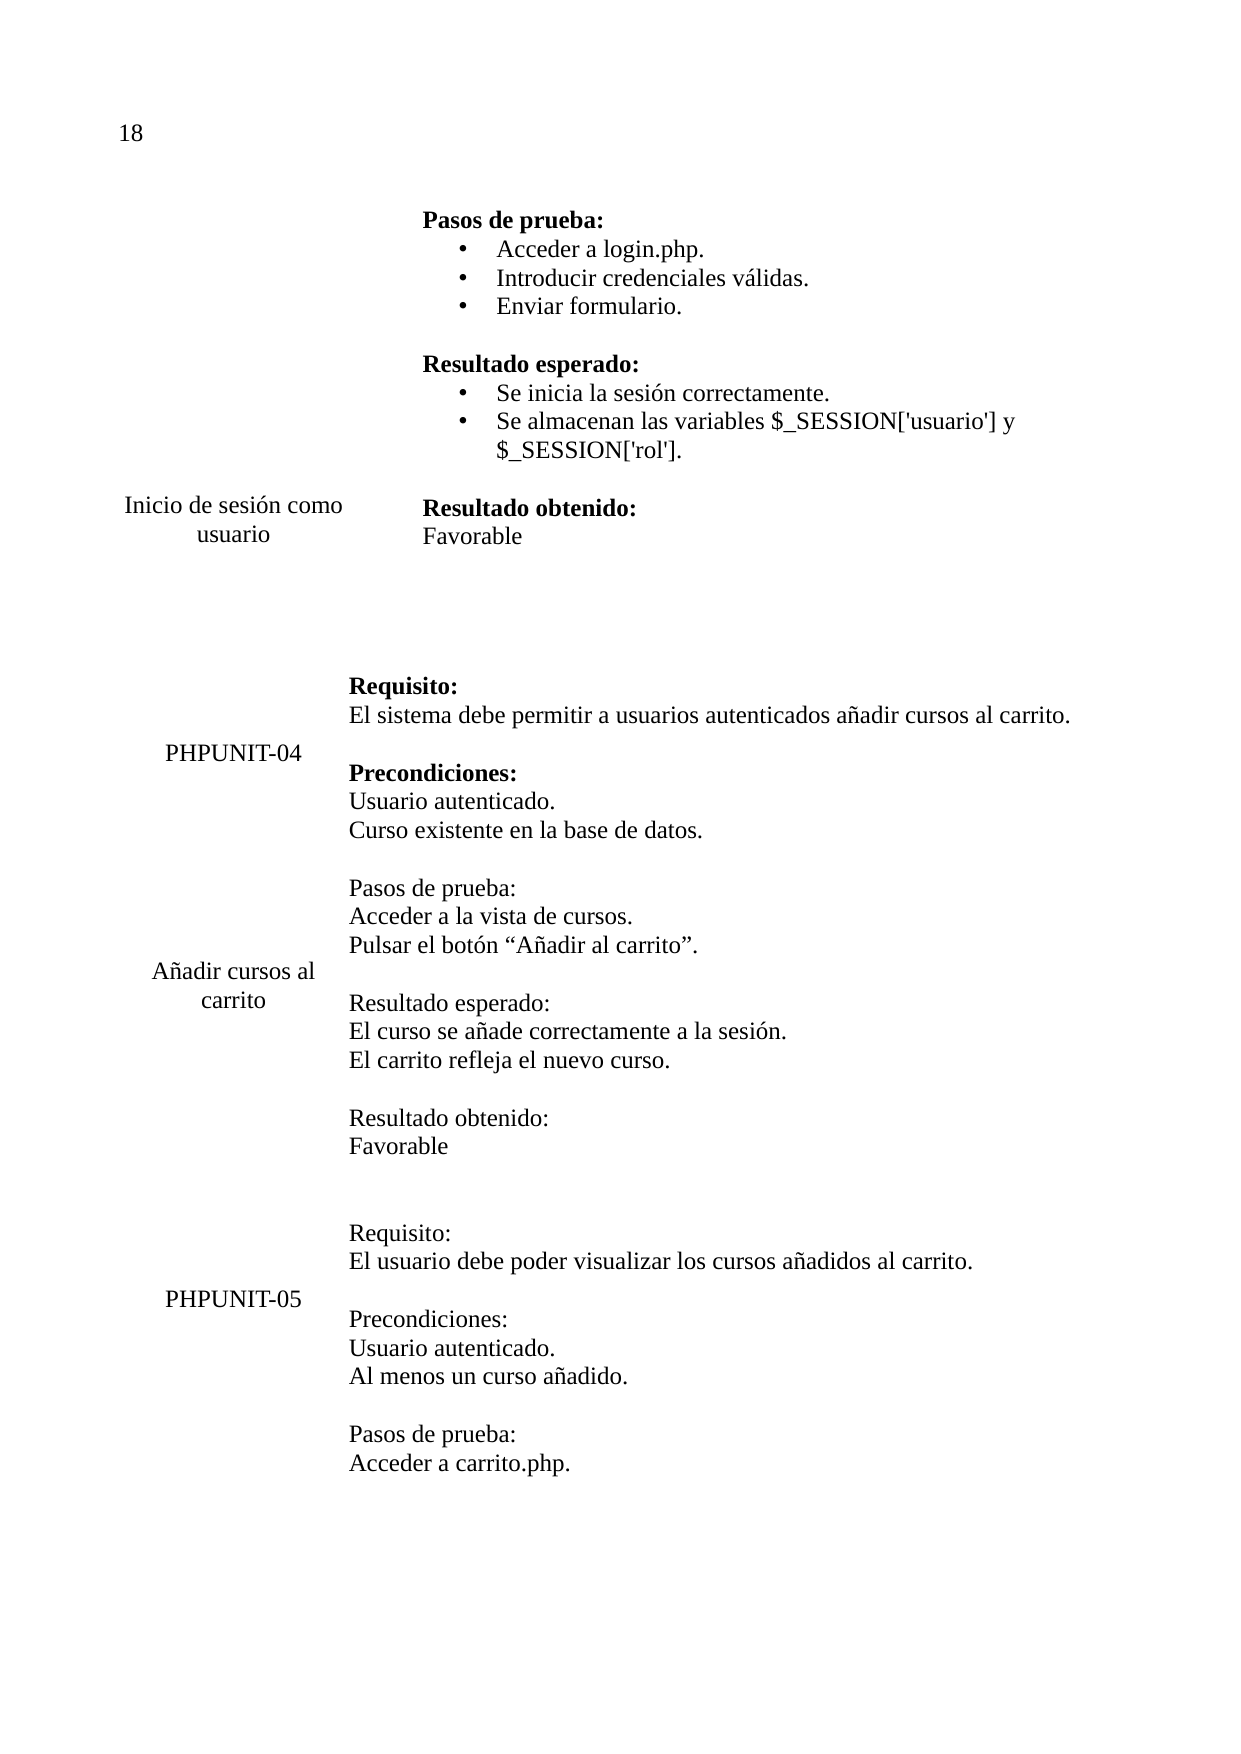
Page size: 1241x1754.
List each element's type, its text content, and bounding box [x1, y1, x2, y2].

table_cell Pasos de prueba: Acceder a login.php. Introducir credenciales válidas. Enviar formulario. Resultado esperado: Se inicia la sesión correctamente. Se almacenan las variables $_SESSION['usuario'] y $_SESSION['rol']. Resultado obtenido: Favorable [349, 176, 1122, 643]
table_cell Requisito: El usuario debe poder visualizar los cursos añadidos al carrito. Precondiciones: Usuario autenticado. Al menos un curso añadido. Pasos de prueba: Acceder a carrito.php. [349, 1189, 1122, 1563]
table_cell PHPUNIT-04 Añadir cursos al carrito [118, 643, 348, 1189]
table_cell PHPUNIT-05 [118, 1189, 348, 1563]
table_cell Requisito: El sistema debe permitir a usuarios autenticados añadir cursos al carrito. Precondiciones: Usuario autenticado. Curso existente en la base de datos. Pasos de prueba: Acceder a la vista de cursos. Pulsar el botón “Añadir al carrito”. Resultado esperado: El curso se añade correctamente a la sesión. El carrito refleja el nuevo curso. Resultado obtenido: Favorable [349, 643, 1122, 1189]
table_cell Inicio de sesión como usuario [118, 176, 348, 643]
